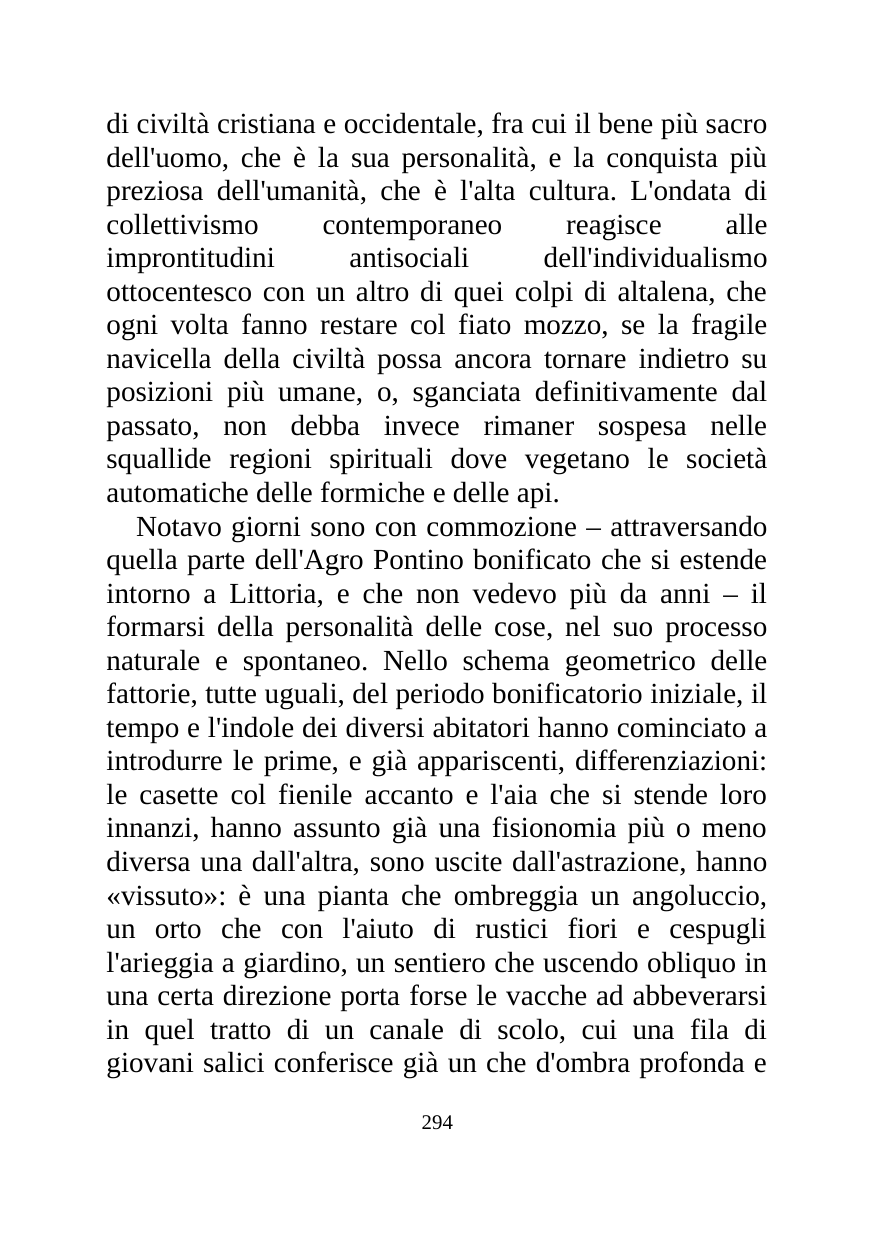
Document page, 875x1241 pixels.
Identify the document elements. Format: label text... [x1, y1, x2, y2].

text di civiltà cristiana e occidentale, fra cui il bene più sacro dell'uomo, che è la sua personalità, e la conquista più preziosa dell'umanità, che è l'alta cultura. L'ondata di collettivismo contemporaneo reagisce alle improntitudini antisociali dell'individualismo ottocentesco con un altro di quei colpi di altalena, che ogni volta fanno restare col fiato mozzo, se la fragile navicella della civiltà possa ancora tornare indietro su posizioni più umane, o, sganciata definitivamente dal passato, non debba invece rimaner sospesa nelle squallide regioni spirituali dove vegetano le società automatiche delle formiche e delle api. [106, 106, 768, 509]
text Notavo giorni sono con commozione – attraversando quella parte dell'Agro Pontino bonificato che si estende intorno a Littoria, e che non vedevo più da anni – il formarsi della personalità delle cose, nel suo processo naturale e spontaneo. Nello schema geometrico delle fattorie, tutte uguali, del periodo bonificatorio iniziale, il tempo e l'indole dei diversi abitatori hanno cominciato a introdurre le prime, e già appariscenti, differenziazioni: le casette col fienile accanto e l'aia che si stende loro innanzi, hanno assunto già una fisionomia più o meno diversa una dall'altra, sono uscite dall'astrazione, hanno «vissuto»: è una pianta che ombreggia un angoluccio, un orto che con l'aiuto di rustici fiori e cespugli l'arieggia a giardino, un sentiero che uscendo obliquo in una certa direzione porta forse le vacche ad abbeverarsi in quel tratto di un canale di scolo, cui una fila di giovani salici conferisce già un che d'ombra profonda e [106, 509, 768, 1079]
